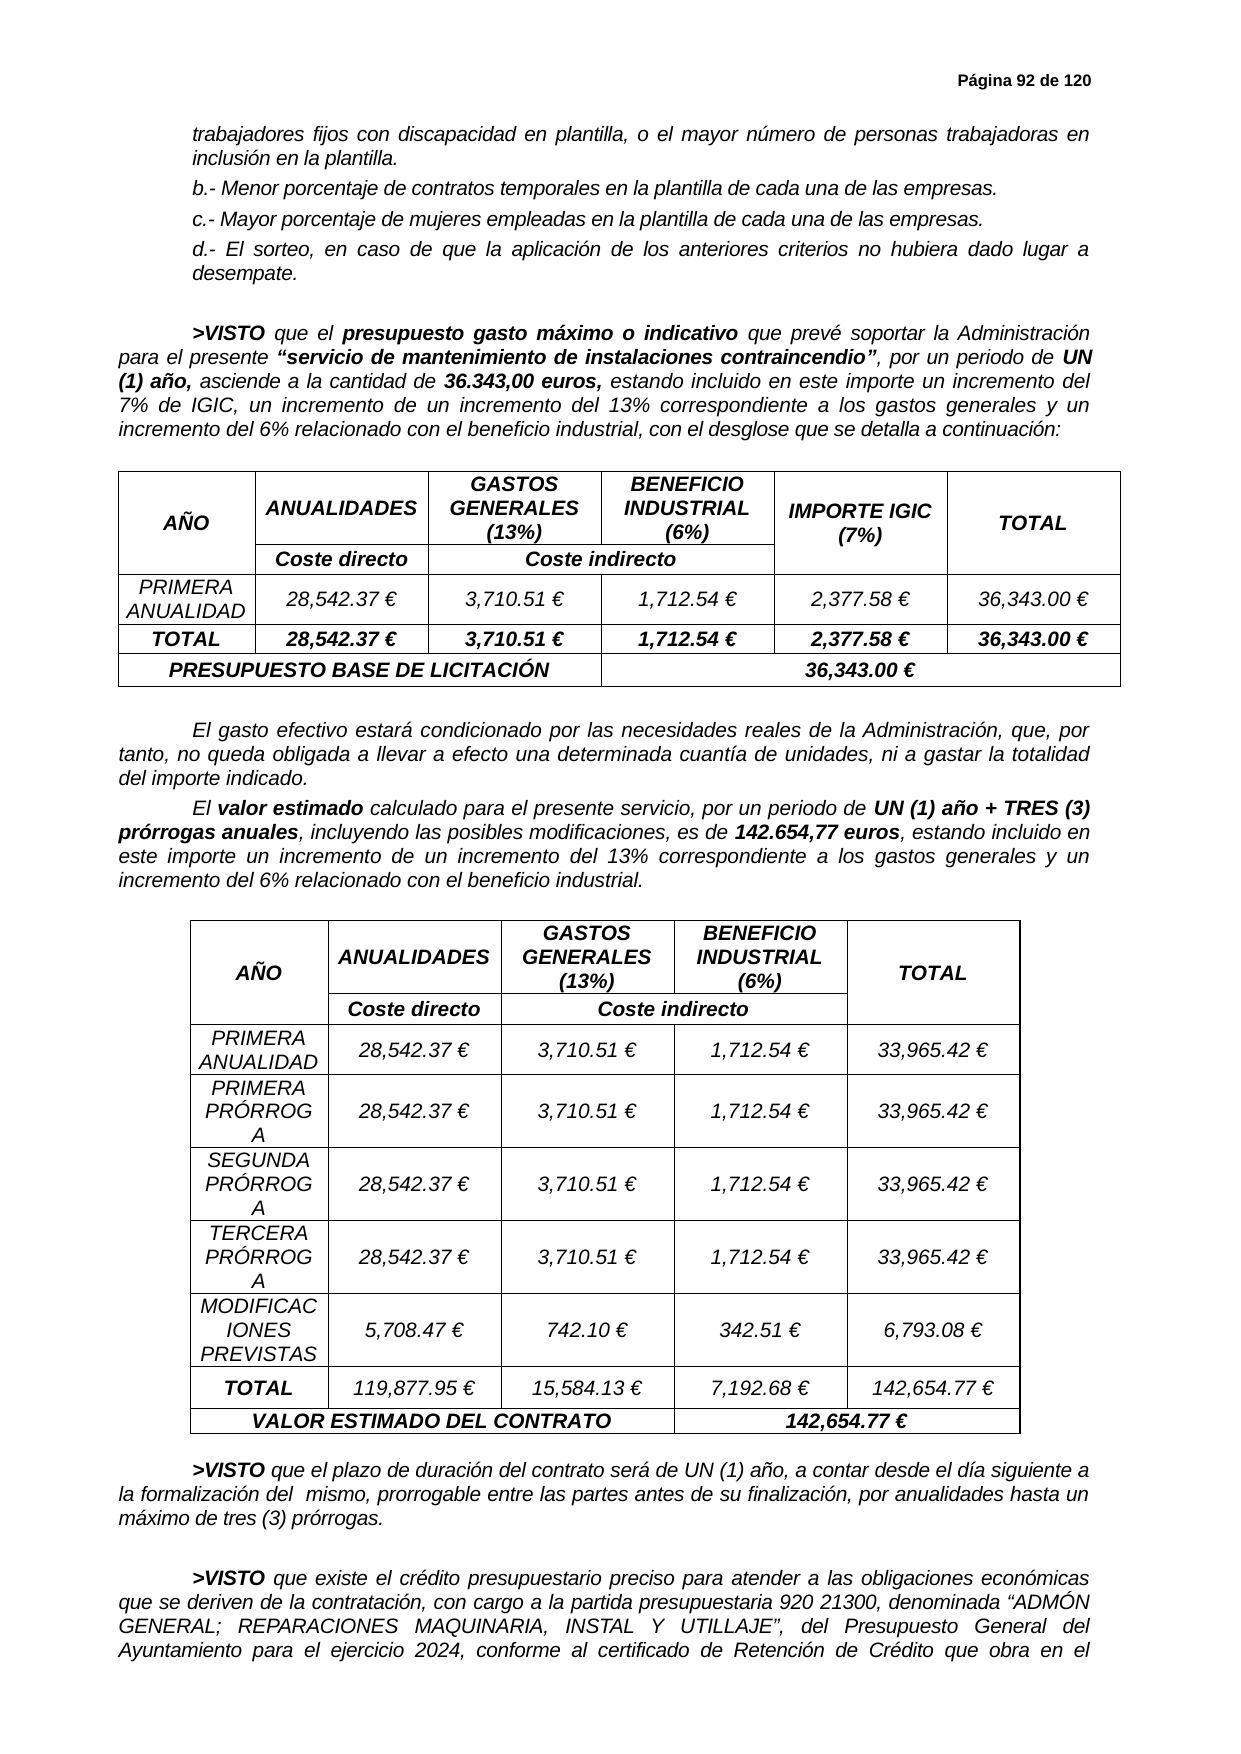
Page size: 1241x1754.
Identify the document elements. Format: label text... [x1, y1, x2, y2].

table_cell 33.965,42 € [848, 1075, 1019, 1147]
table_header BENEFICIO INDUSTRIAL (6%) [675, 921, 847, 993]
table_cell 2.377,58 € [775, 625, 947, 653]
table_cell 36.343,00 € [948, 625, 1120, 653]
table_header IMPORTE IGIC (7%) [775, 472, 947, 574]
table_cell 33.965,42 € [848, 1148, 1019, 1220]
table_header BENEFICIO INDUSTRIAL (6%) [602, 472, 774, 544]
table_cell 1.712,54 € [675, 1075, 847, 1147]
table_header ANUALIDADES [256, 472, 428, 544]
table_cell 28.542,37 € [256, 575, 428, 624]
table_cell PRIMERA ANUALIDAD [119, 575, 255, 624]
table_cell 3.710,51 € [502, 1075, 674, 1147]
table_cell 1.712,54 € [602, 575, 774, 624]
text d.- El sorteo, en caso de que la aplicación de los anteriores criterios no hubiera dado lugar a desempate. [192, 237, 1092, 284]
table_cell VALOR ESTIMADO DEL CONTRATO [191, 1409, 674, 1433]
table_cell 7.192,68 € [675, 1367, 847, 1408]
table_cell 28.542,37 € [329, 1075, 501, 1147]
table_cell 3.710,51 € [502, 1148, 674, 1220]
table_header AÑO [119, 472, 255, 574]
table_header TOTAL [848, 921, 1019, 1024]
text El valor estimado calculado para el presente servicio, por un periodo de UN (1) año + TRES (3) prórrogas anuales, incluyendo las posibles modificaciones, es de 142.654,77 euros, estando incluido en este importe un incremento de un incremento del 13% correspondiente a los gastos generales y un incremento del 6% relacionado con el beneficio industrial. [118, 796, 1092, 891]
table_cell Coste directo [329, 994, 501, 1024]
table_cell 6.793,08 € [848, 1294, 1019, 1366]
table_cell PRESUPUESTO BASE DE LICITACIÓN [119, 654, 601, 686]
table_cell Coste indirecto [429, 545, 774, 574]
table_cell TOTAL [191, 1367, 328, 1408]
table_header GASTOS GENERALES (13%) [502, 921, 674, 993]
table_cell 2.377,58 € [775, 575, 947, 624]
table_cell 3.710,51 € [429, 625, 601, 653]
table_cell 36.343,00 € [602, 654, 1120, 686]
table_cell TOTAL [119, 625, 255, 653]
table_cell 742,10 € [502, 1294, 674, 1366]
text b.- Menor porcentaje de contratos temporales en la plantilla de cada una de las empresas. [192, 176, 1092, 200]
table_cell 33.965,42 € [848, 1025, 1019, 1074]
table_cell 1.712,54 € [602, 625, 774, 653]
table_cell 28.542,37 € [329, 1221, 501, 1293]
table_cell 342,51 € [675, 1294, 847, 1366]
table_header AÑO [191, 921, 328, 1024]
table_cell 3.710,51 € [429, 575, 601, 624]
table_cell 119.877,95 € [329, 1367, 501, 1408]
table_cell 33.965,42 € [848, 1221, 1019, 1293]
table_cell 142.654,77 € [848, 1367, 1019, 1408]
table_cell 3.710,51 € [502, 1221, 674, 1293]
text c.- Mayor porcentaje de mujeres empleadas en la plantilla de cada una de las empresas. [192, 206, 1092, 230]
table_cell PRIMERA PRÓRROGA [191, 1075, 328, 1147]
table_cell PRIMERA ANUALIDAD [191, 1025, 328, 1074]
table_cell 28.542,37 € [329, 1025, 501, 1074]
table_cell 15.584,13 € [502, 1367, 674, 1408]
table_cell 1.712,54 € [675, 1221, 847, 1293]
table_cell 142.654,77 € [675, 1409, 1019, 1433]
table_cell MODIFICACIONES PREVISTAS [191, 1294, 328, 1366]
table_header TOTAL [948, 472, 1120, 574]
table_cell Coste indirecto [502, 994, 847, 1024]
table_cell 1.712,54 € [675, 1025, 847, 1074]
table_cell 3.710,51 € [502, 1025, 674, 1074]
table_cell 36.343,00 € [948, 575, 1120, 624]
table_cell Coste directo [256, 545, 428, 574]
text El gasto efectivo estará condicionado por las necesidades reales de la Administración, que, por tanto, no queda obligada a llevar a efecto una determinada cuantía de unidades, ni a gastar la totalidad del importe indicado. [118, 717, 1092, 789]
table_cell SEGUNDA PRÓRROGA [191, 1148, 328, 1220]
text >VISTO que existe el crédito presupuestario preciso para atender a las obligaciones económicas que se deriven de la contratación, con cargo a la partida presupuestaria 920 21300, denominada “ADMÓN GENERAL; REPARACIONES MAQUINARIA, INSTAL Y UTILLAJE”, del Presupuesto General del Ayuntamiento para el ejercicio 2024, conforme al certificado de Retención de Crédito que obra en el [118, 1566, 1092, 1662]
table_header GASTOS GENERALES (13%) [429, 472, 601, 544]
table_header ANUALIDADES [329, 921, 501, 993]
table_cell 1.712,54 € [675, 1148, 847, 1220]
table_cell 5.708,47 € [329, 1294, 501, 1366]
text trabajadores fijos con discapacidad en plantilla, o el mayor número de personas trabajadoras en inclusión en la plantilla. [192, 122, 1092, 170]
table_cell TERCERA PRÓRROGA [191, 1221, 328, 1293]
table_cell 28.542,37 € [256, 625, 428, 653]
text >VISTO que el plazo de duración del contrato será de UN (1) año, a contar desde el día siguiente a la formalización del mismo, prorrogable entre las partes antes de su finalización, por anualidades hasta un máximo de tres (3) prórrogas. [118, 1458, 1092, 1530]
table_cell 28.542,37 € [329, 1148, 501, 1220]
text >VISTO que el presupuesto gasto máximo o indicativo que prevé soportar la Administración para el presente “servicio de mantenimiento de instalaciones contraincendio”, por un periodo de UN (1) año, asciende a la cantidad de 36.343,00 euros, estando incluido en este importe un incremento del 7% de IGIC, un incremento de un incremento del 13% correspondiente a los gastos generales y un incremento del 6% relacionado con el beneficio industrial, con el desglose que se detalla a continuación: [118, 321, 1092, 441]
